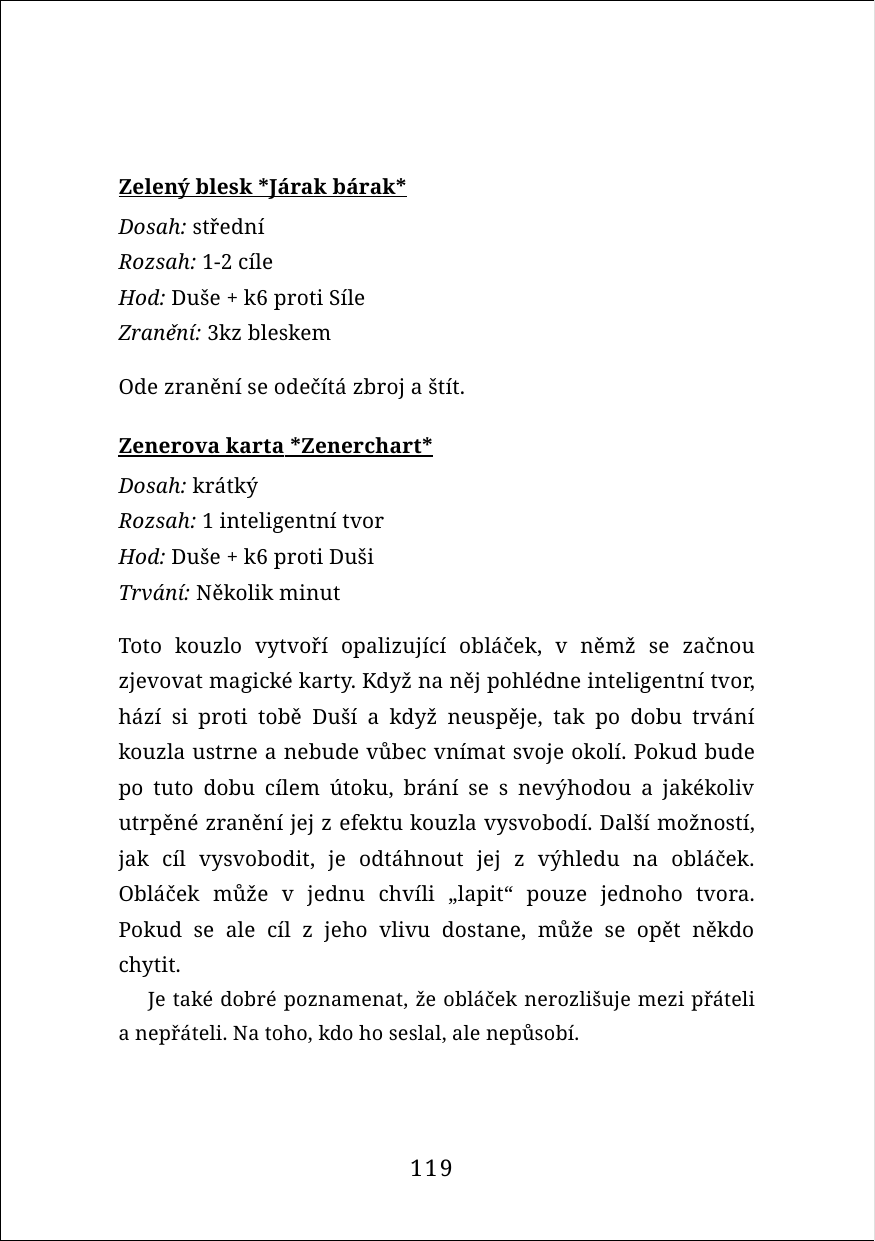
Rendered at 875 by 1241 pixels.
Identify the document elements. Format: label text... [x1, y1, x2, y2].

subtitle Zelený blesk *Járak bárak* [118, 172, 756, 200]
text Toto kouzlo vytvoří opalizující obláček, v němž se začnou zjevovat magické karty. Když na něj pohlédne inteligentní tvor, hází si proti tobě Duší a když neuspěje, tak po dobu trvání kouzla ustrne a nebude vůbec vnímat svoje okolí. Pokud bude po tuto dobu cílem útoku, brání se s nevýhodou a jakékoliv utrpěné zranění jej z efektu kouzla vysvobodí. Další možností, jak cíl vysvobodit, je odtáhnout jej z výhledu na obláček. Obláček může v jednu chvíli „lapit“ pouze jednoho tvora. Pokud se ale cíl z jeho vlivu dostane, může se opět někdo chytit. Je také dobré poznamenat, že obláček nerozlišuje mezi přáteli a nepřáteli. Na toho, kdo ho seslal, ale nepůsobí. [118, 631, 756, 1046]
subtitle Zenerova karta *Zenerchart* [118, 431, 756, 459]
text Dosah: střední Rozsah: 1-2 cíle Hod: Duše + k6 proti Síle Zranění: 3kz bleskem [118, 212, 756, 347]
text Dosah: krátký Rozsah: 1 inteligentní tvor Hod: Duše + k6 proti Duši Trvání: Několik minut [118, 471, 756, 606]
text Ode zranění se odečítá zbroj a štít. [118, 372, 756, 400]
